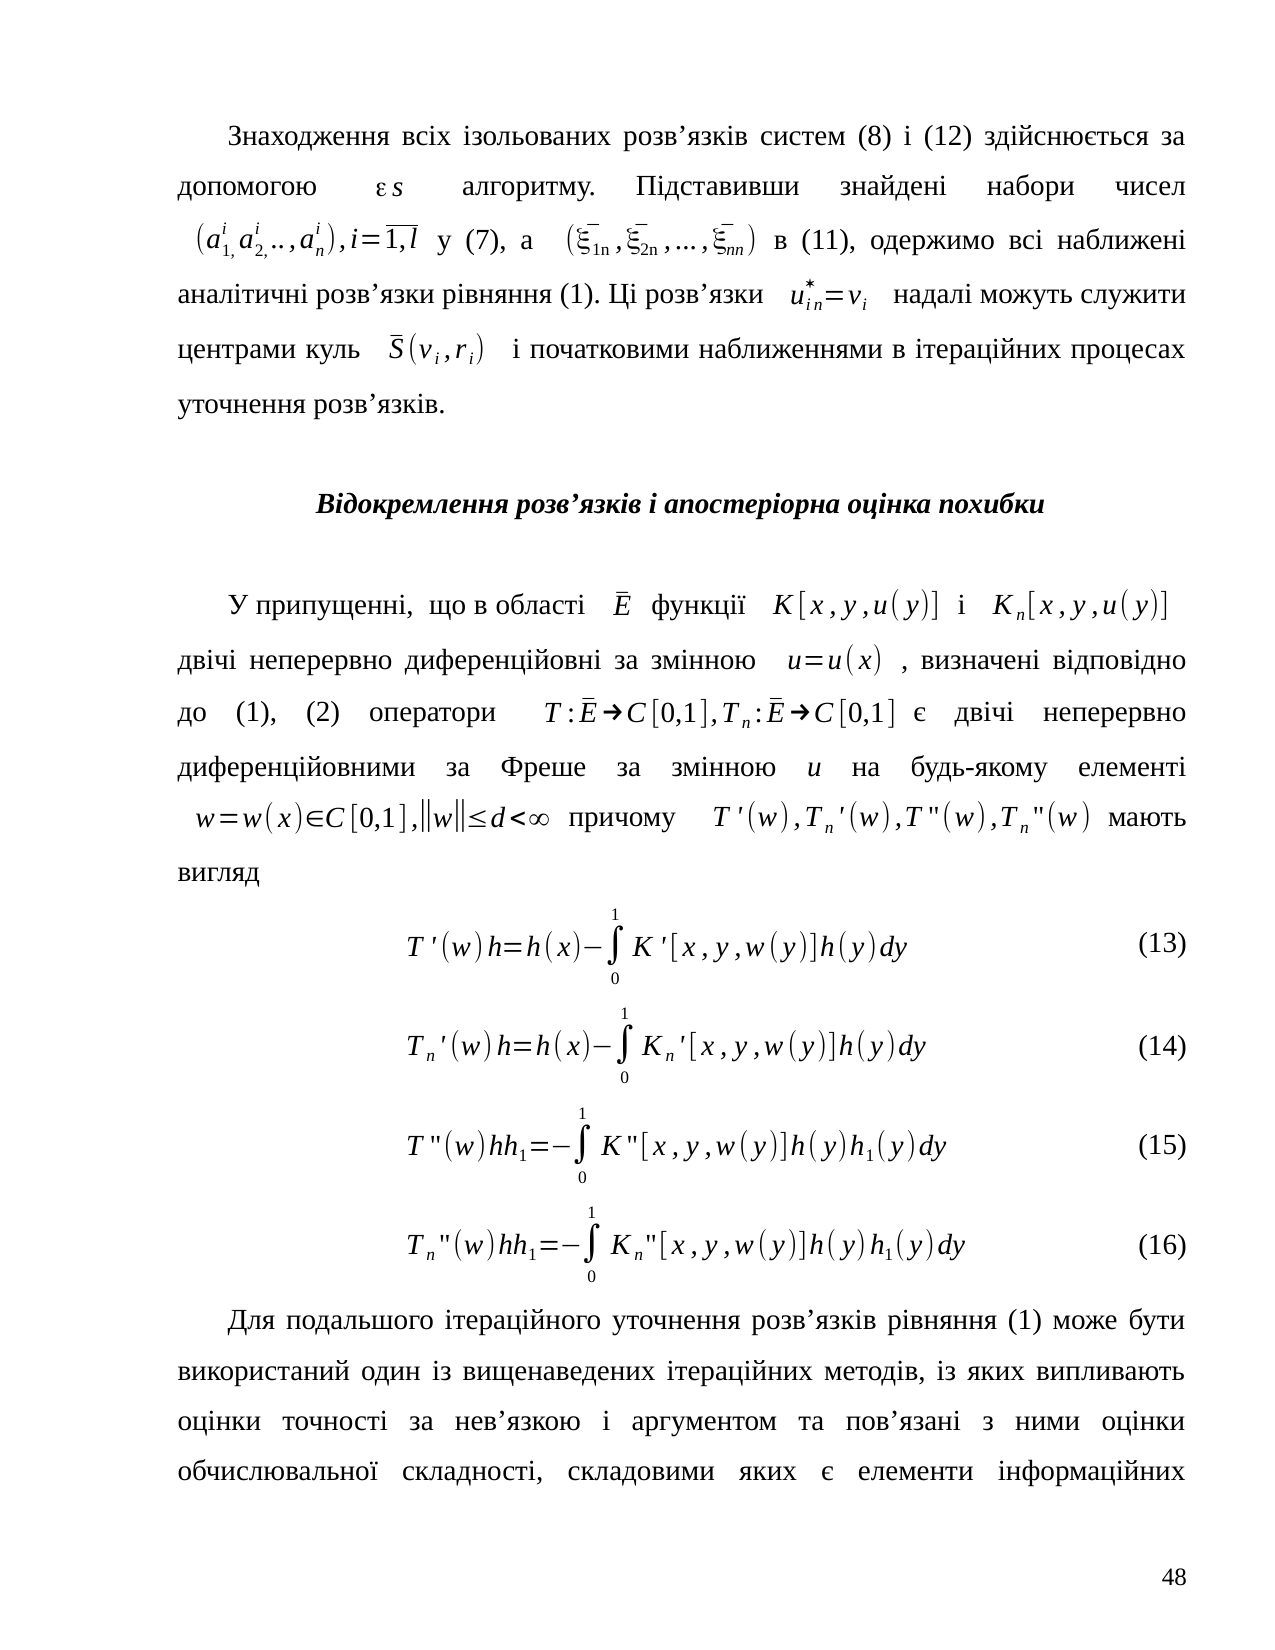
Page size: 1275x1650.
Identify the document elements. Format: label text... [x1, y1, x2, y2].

text (16) [177, 1203, 1186, 1286]
text У припущенні, що в області функції і двічі неперервно диференційовні за змінною , визначені відповідно до (1), (2) оператори є двічі неперервно диференційовними за Фреше за змінною u на будь-якому елементі причому мають вигляд [177, 587, 1186, 888]
text (13) [177, 904, 1186, 987]
text (14) [177, 1004, 1186, 1087]
text Для подальшого ітераційного уточнення розв’язків рівняння (1) може бути використаний один із вищенаведених ітераційних методів, із яких випливають оцінки точності за нев’язкою і аргументом та пов’язані з ними оцінки обчислювальної складності, складовими яких є елементи інформаційних [177, 1302, 1186, 1487]
text Відокремлення розв’язків і апостеріорна оцінка похибки [177, 487, 1186, 520]
text (15) [177, 1103, 1186, 1186]
text Знаходження всіх ізольованих розв’язків систем (8) і (12) здійснюється за допомогою алгоритму. Підставивши знайдені набори чисел у (7), а в (11), одержимо всі наближені аналітичні розв’язки рівняння (1). Ці розв’язки надалі можуть служити центрами куль і початковими наближеннями в ітераційних процесах уточнення розв’язків. [177, 118, 1186, 419]
